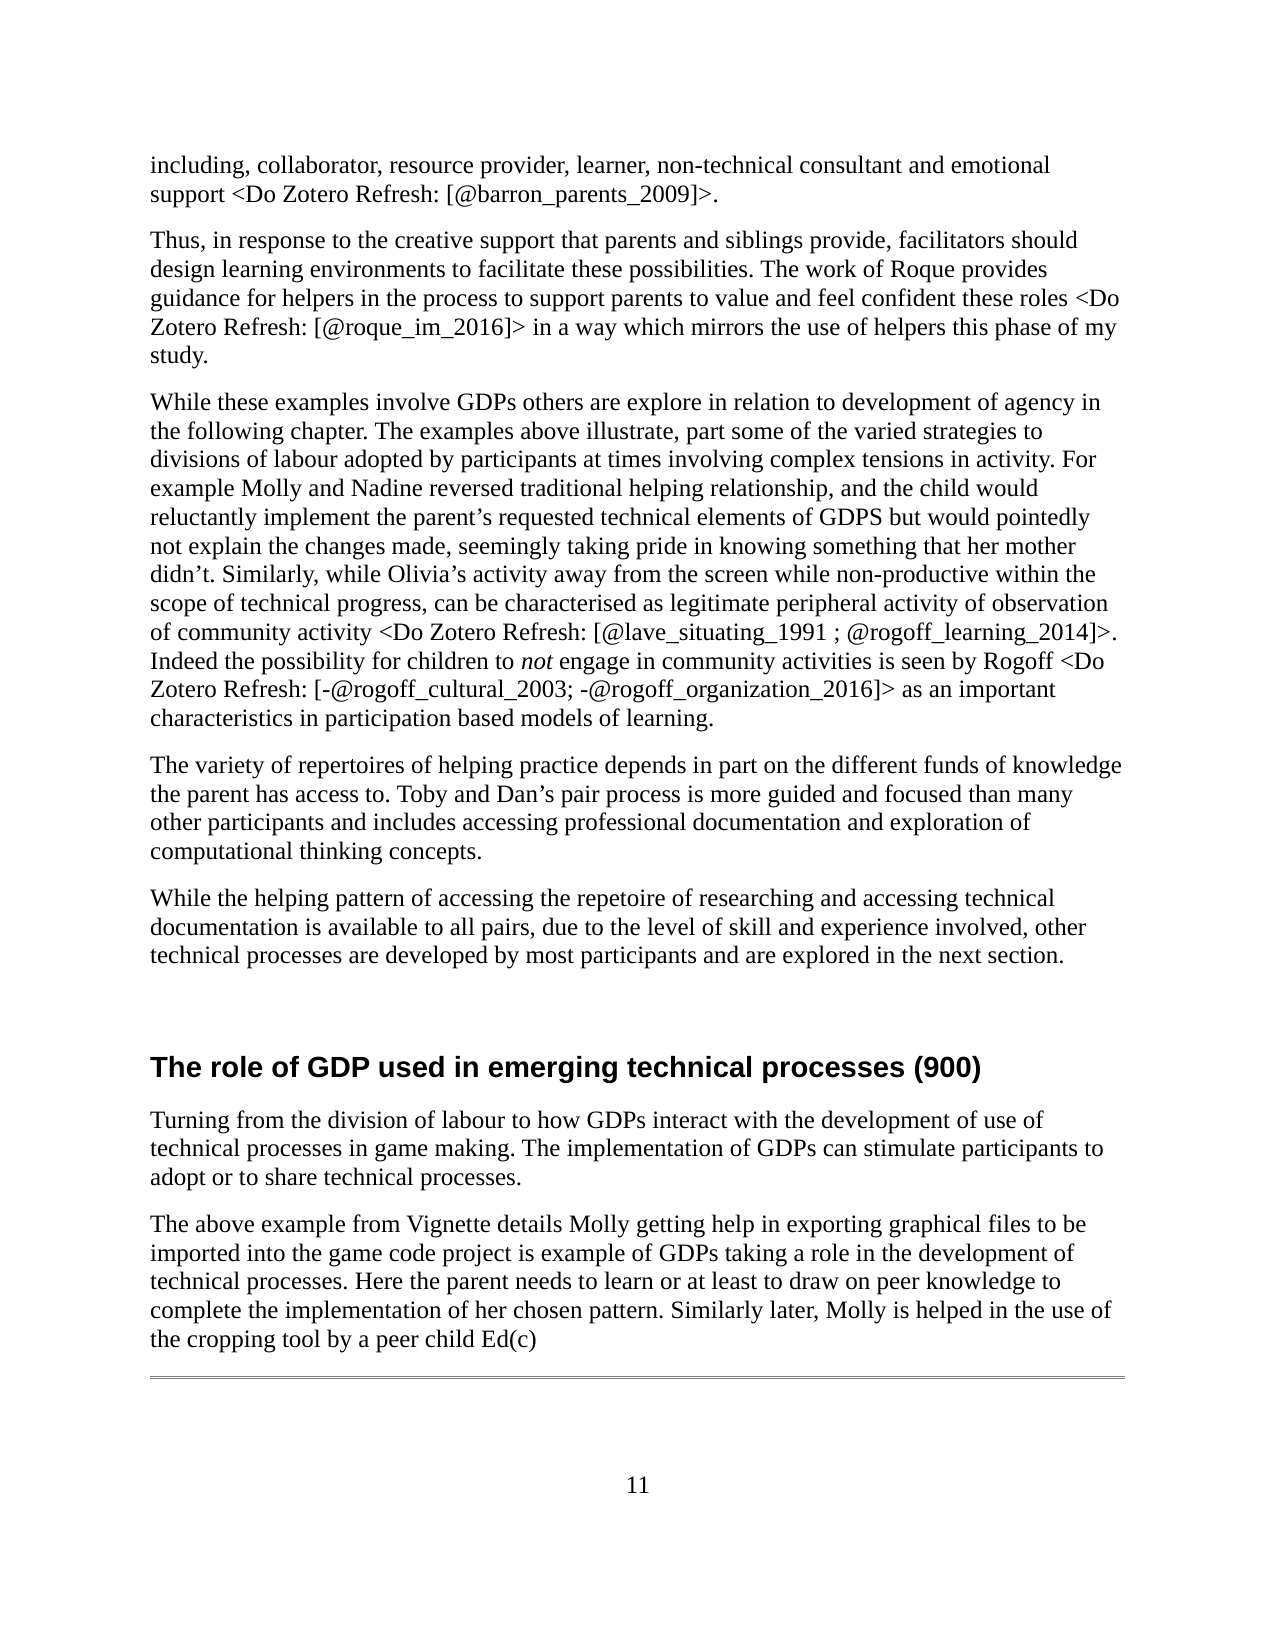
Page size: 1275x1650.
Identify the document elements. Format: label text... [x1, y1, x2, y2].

subtitle The role of GDP used in emerging technical processes (900) [150, 1050, 1125, 1083]
text including, collaborator, resource provider, learner, non-technical consultant and emotional support <Do Zotero Refresh: [@barron_parents_2009]>. [150, 150, 1125, 207]
text The variety of repertoires of helping practice depends in part on the different funds of knowledge the parent has access to. Toby and Dan’s pair process is more guided and focused than many other participants and includes accessing professional documentation and exploration of computational thinking concepts. [150, 750, 1125, 865]
text Turning from the division of labour to how GDPs interact with the development of use of technical processes in game making. The implementation of GDPs can stimulate participants to adopt or to share technical processes. [150, 1105, 1125, 1191]
text The above example from Vignette details Molly getting help in exporting graphical files to be imported into the game code project is example of GDPs taking a role in the development of technical processes. Here the parent needs to learn or at least to draw on peer knowledge to complete the implementation of her chosen pattern. Similarly later, Molly is helped in the use of the cropping tool by a peer child Ed(c) [150, 1209, 1125, 1353]
text Thus, in response to the creative support that parents and siblings provide, facilitators should design learning environments to facilitate these possibilities. The work of Roque provides guidance for helpers in the process to support parents to value and feel confident these roles <Do Zotero Refresh: [@roque_im_2016]> in a way which mirrors the use of helpers this phase of my study. [150, 225, 1125, 369]
text While these examples involve GDPs others are explore in relation to development of agency in the following chapter. The examples above illustrate, part some of the varied strategies to divisions of labour adopted by participants at times involving complex tensions in activity. For example Molly and Nadine reversed traditional helping relationship, and the child would reluctantly implement the parent’s requested technical elements of GDPS but would pointedly not explain the changes made, seemingly taking pride in knowing something that her mother didn’t. Similarly, while Olivia’s activity away from the screen while non-productive within the scope of technical progress, can be characterised as legitimate peripheral activity of observation of community activity <Do Zotero Refresh: [@lave_situating_1991 ; @rogoff_learning_2014]>. Indeed the possibility for children to not engage in community activities is seen by Rogoff <Do Zotero Refresh: [-@rogoff_cultural_2003; -@rogoff_organization_2016]> as an important characteristics in participation based models of learning. [150, 387, 1125, 732]
text While the helping pattern of accessing the repetoire of researching and accessing technical documentation is available to all pairs, due to the level of skill and experience involved, other technical processes are developed by most participants and are explored in the next section. [150, 883, 1125, 969]
